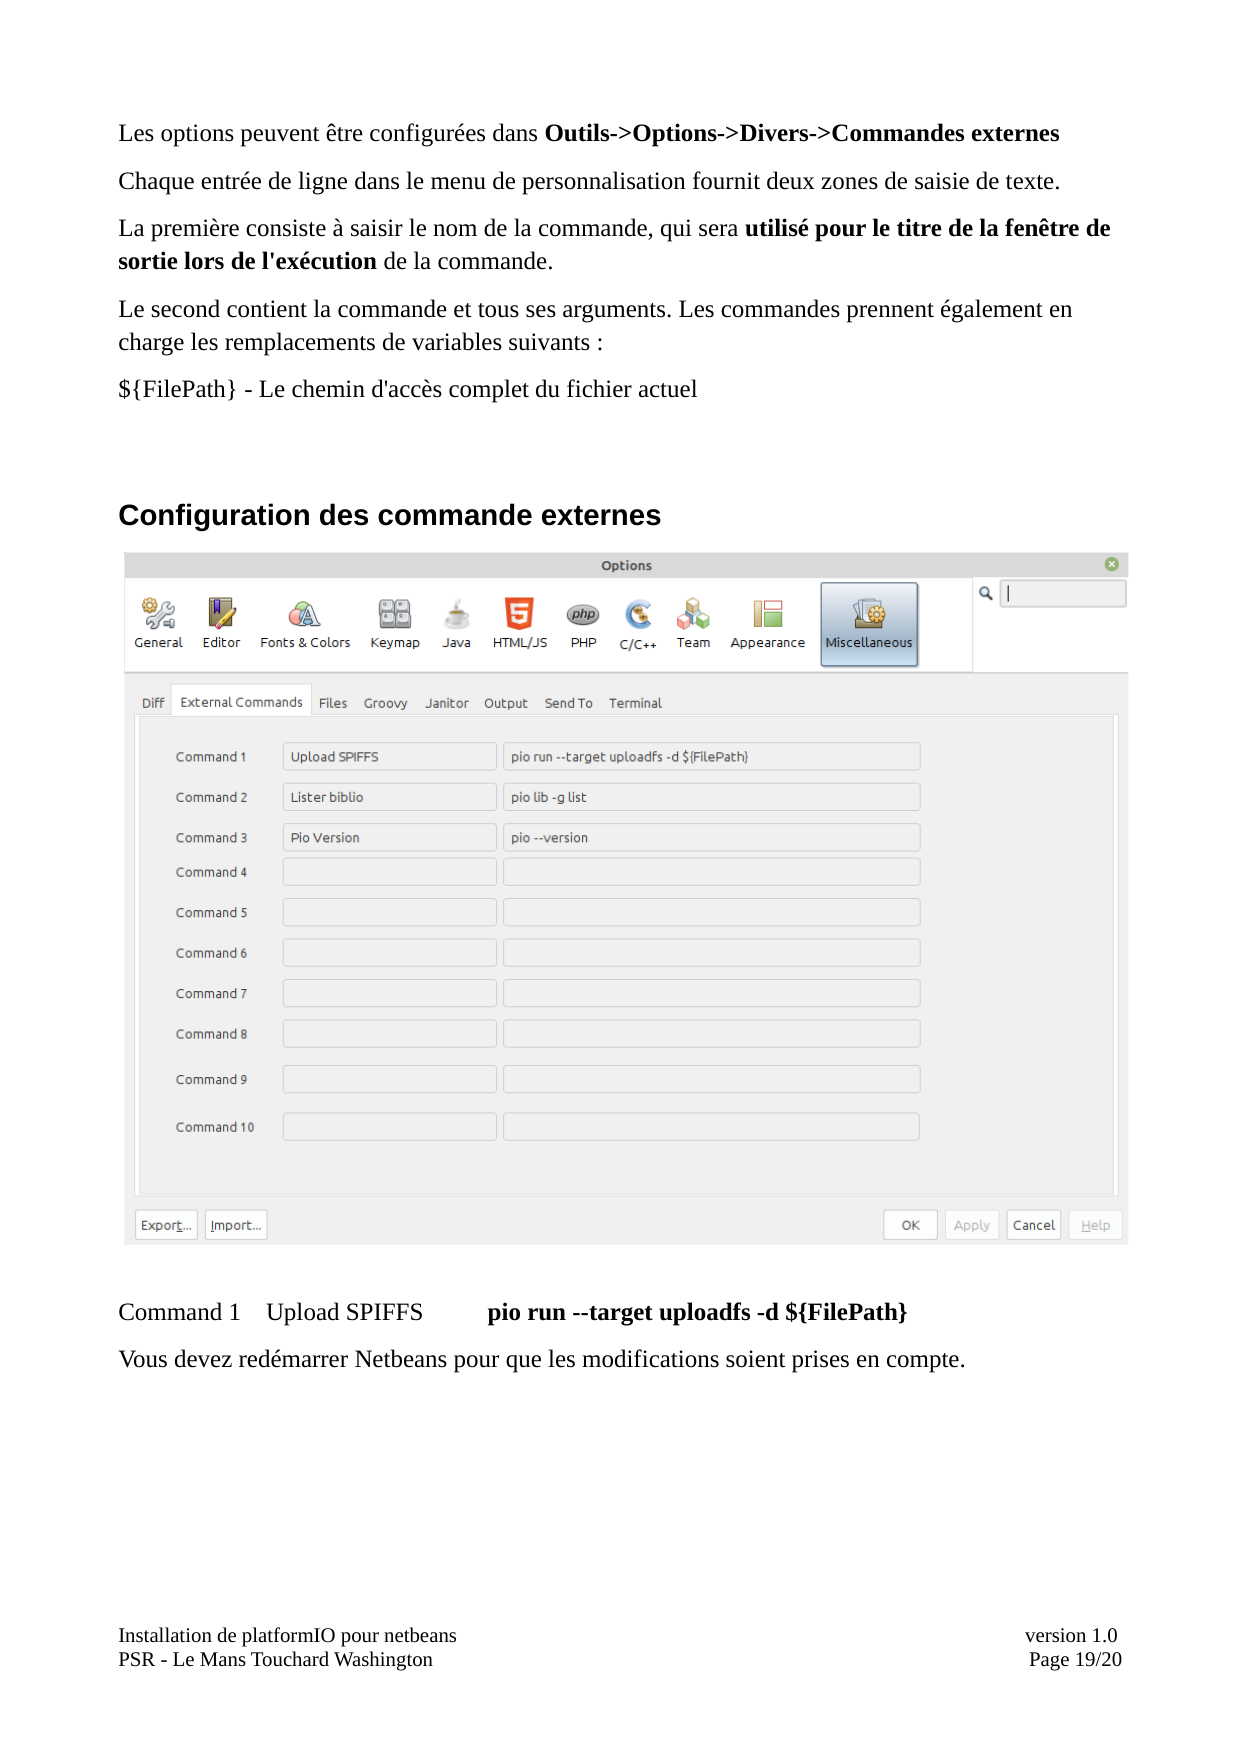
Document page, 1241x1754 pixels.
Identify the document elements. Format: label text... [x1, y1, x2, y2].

subtitle Configuration des commande externes [118, 498, 1122, 531]
text Vous devez redémarrer Netbeans pour que les modifications soient prises en compte. [118, 1344, 1122, 1373]
text Le second contient la commande et tous ses arguments. Les commandes prennent également en charge les remplacements de variables suivants : [118, 294, 1122, 356]
picture [124, 552, 1129, 1245]
text Chaque entrée de ligne dans le menu de personnalisation fournit deux zones de saisie de texte. [118, 166, 1122, 194]
text Command 1 Upload SPIFFS pio run --target uploadfs -d ${FilePath} [118, 1297, 1122, 1325]
text Les options peuvent être configurées dans Outils->Options->Divers->Commandes externes [118, 118, 1122, 147]
text La première consiste à saisir le nom de la commande, qui sera utilisé pour le titre de la fenêtre de sortie lors de l'exécution de la commande. [118, 213, 1122, 275]
text ${FilePath} - Le chemin d'accès complet du fichier actuel [118, 374, 1122, 403]
